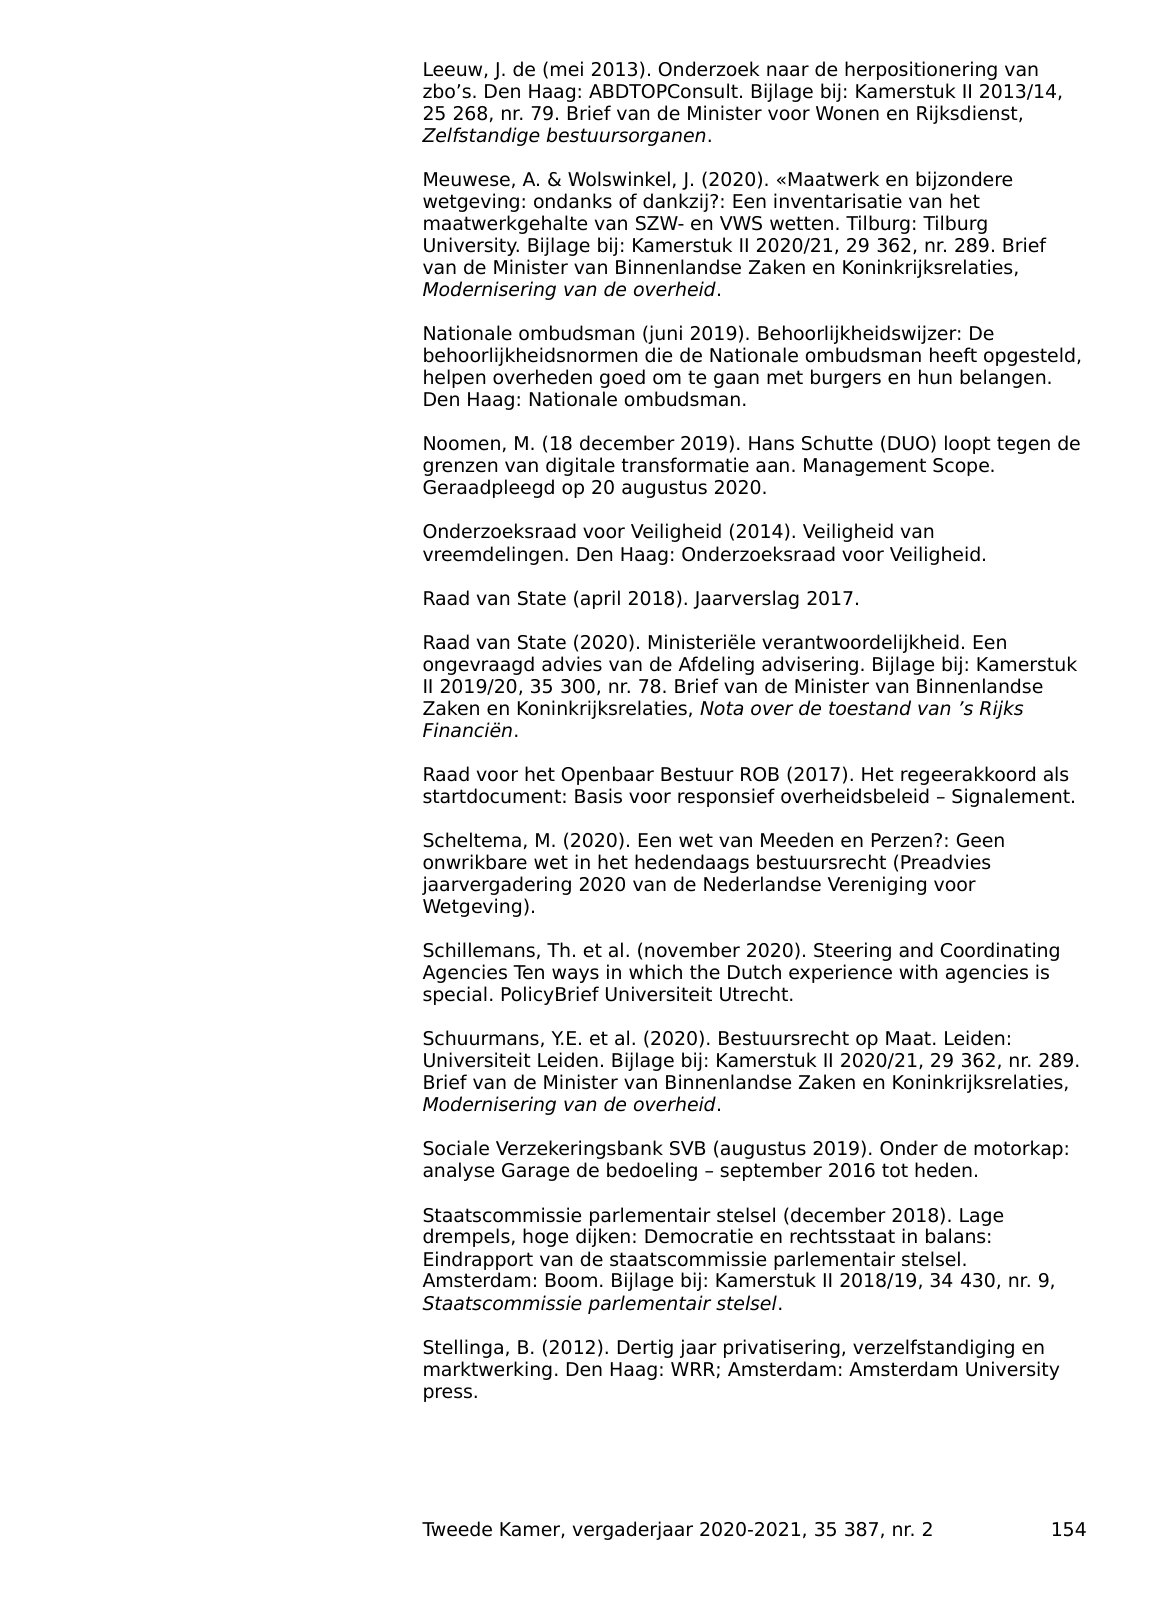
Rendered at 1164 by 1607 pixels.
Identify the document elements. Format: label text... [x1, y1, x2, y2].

text Raad voor het Openbaar Bestuur ROB (2017). Het regeerakkoord als startdocument: Basis voor responsief overheidsbeleid – Signalement. [422, 764, 1087, 808]
text Nationale ombudsman (juni 2019). Behoorlijkheidswijzer: De behoorlijkheidsnormen die de Nationale ombudsman heeft opgesteld, helpen overheden goed om te gaan met burgers en hun belangen. Den Haag: Nationale ombudsman. [422, 323, 1087, 411]
text Leeuw, J. de (mei 2013). Onderzoek naar de herpositionering van zbo’s. Den Haag: ABDTOPConsult. Bijlage bij: Kamerstuk II 2013/14, 25 268, nr. 79. Brief van de Minister voor Wonen en Rijksdienst, Zelfstandige bestuursorganen. [422, 59, 1087, 147]
text Raad van State (2020). Ministeriële verantwoordelijkheid. Een ongevraagd advies van de Afdeling advisering. Bijlage bij: Kamerstuk II 2019/20, 35 300, nr. 78. Brief van de Minister van Binnenlandse Zaken en Koninkrijksrelaties, Nota over de toestand van ’s Rijks Financiën. [422, 632, 1087, 742]
text Onderzoeksraad voor Veiligheid (2014). Veiligheid van vreemdelingen. Den Haag: Onderzoeksraad voor Veiligheid. [422, 521, 1087, 565]
text Schillemans, Th. et al. (november 2020). Steering and Coordinating Agencies Ten ways in which the Dutch experience with agencies is special. PolicyBrief Universiteit Utrecht. [422, 940, 1087, 1006]
text Meuwese, A. & Wolswinkel, J. (2020). «Maatwerk en bijzondere wetgeving: ondanks of dankzij?: Een inventarisatie van het maatwerkgehalte van SZW- en VWS wetten. Tilburg: Tilburg University. Bijlage bij: Kamerstuk II 2020/21, 29 362, nr. 289. Brief van de Minister van Binnenlandse Zaken en Koninkrijksrelaties, Modernisering van de overheid. [422, 169, 1087, 301]
text Stellinga, B. (2012). Dertig jaar privatisering, verzelfstandiging en marktwerking. Den Haag: WRR; Amsterdam: Amsterdam University press. [422, 1337, 1087, 1402]
text Sociale Verzekeringsbank SVB (augustus 2019). Onder de motorkap: analyse Garage de bedoeling – september 2016 tot heden. [422, 1138, 1087, 1182]
text Schuurmans, Y.E. et al. (2020). Bestuursrecht op Maat. Leiden: Universiteit Leiden. Bijlage bij: Kamerstuk II 2020/21, 29 362, nr. 289. Brief van de Minister van Binnenlandse Zaken en Koninkrijksrelaties, Modernisering van de overheid. [422, 1028, 1087, 1116]
text Scheltema, M. (2020). Een wet van Meeden en Perzen?: Geen onwrikbare wet in het hedendaags bestuursrecht (Preadvies jaarvergadering 2020 van de Nederlandse Vereniging voor Wetgeving). [422, 830, 1087, 918]
text Raad van State (april 2018). Jaarverslag 2017. [422, 588, 1087, 609]
text Noomen, M. (18 december 2019). Hans Schutte (DUO) loopt tegen de grenzen van digitale transformatie aan. Management Scope. Geraadpleegd op 20 augustus 2020. [422, 433, 1087, 499]
text Staatscommissie parlementair stelsel (december 2018). Lage drempels, hoge dijken: Democratie en rechtsstaat in balans: Eindrapport van de staatscommissie parlementair stelsel. Amsterdam: Boom. Bijlage bij: Kamerstuk II 2018/19, 34 430, nr. 9, Staatscommissie parlementair stelsel. [422, 1204, 1087, 1314]
